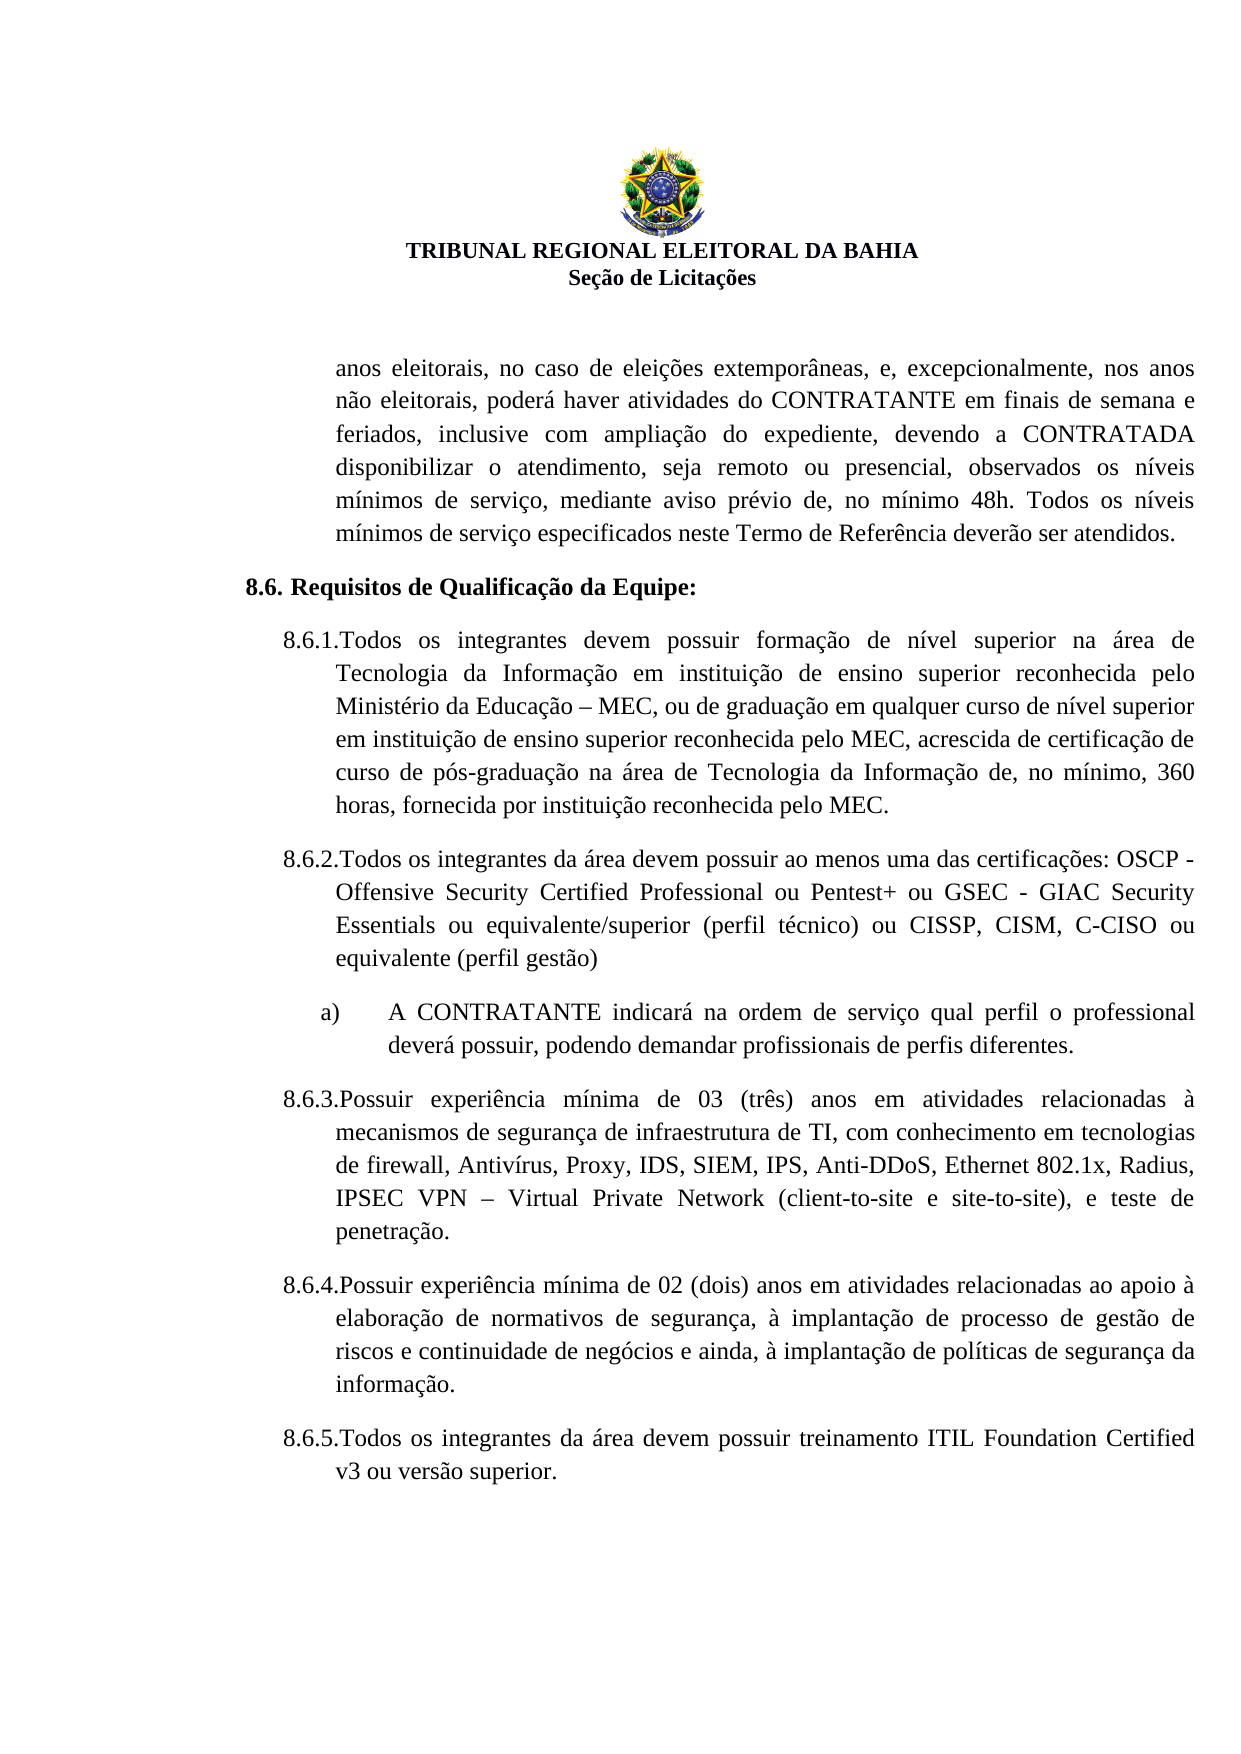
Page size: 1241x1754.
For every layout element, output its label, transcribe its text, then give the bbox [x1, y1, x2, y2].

list Requisitos de Qualificação da Equipe: [245, 572, 1196, 600]
list Todos os integrantes da área devem possuir ao menos uma das certificações: OSCP - Offensive Security Certified Professional ou Pentest+ ou GSEC - GIAC Security Essentials ou equivalente/superior (perfil técnico) ou CISSP, CISM, C-CISO ou equivalente (perfil gestão) [283, 844, 1196, 972]
list Possuir experiência mínima de 03 (três) anos em atividades relacionadas à mecanismos de segurança de infraestrutura de TI, com conhecimento em tecnologias de firewall, Antivírus, Proxy, IDS, SIEM, IPS, Anti-DDoS, Ethernet 802.1x, Radius, IPSEC VPN – Virtual Private Network (client-to-site e site-to-site), e teste de penetração. [283, 1084, 1196, 1245]
list A CONTRATANTE indicará na ordem de serviço qual perfil o professional deverá possuir, podendo demandar profissionais de perfis diferentes. [320, 997, 1196, 1059]
list Todos os integrantes devem possuir formação de nível superior na área de Tecnologia da Informação em instituição de ensino superior reconhecida pelo Ministério da Educação – MEC, ou de graduação em qualquer curso de nível superior em instituição de ensino superior reconhecida pelo MEC, acrescida de certificação de curso de pós-graduação na área de Tecnologia da Informação de, no mínimo, 360 horas, fornecida por instituição reconhecida pelo MEC. [283, 625, 1196, 819]
list Todos os integrantes da área devem possuir treinamento ITIL Foundation Certified v3 ou versão superior. [283, 1423, 1196, 1485]
list Possuir experiência mínima de 02 (dois) anos em atividades relacionadas ao apoio à elaboração de normativos de segurança, à implantação de processo de gestão de riscos e continuidade de negócios e ainda, à implantação de políticas de segurança da informação. [283, 1270, 1196, 1398]
list anos eleitorais, no caso de eleições extemporâneas, e, excepcionalmente, nos anos não eleitorais, poderá haver atividades do CONTRATANTE em finais de semana e feriados, inclusive com ampliação do expediente, devendo a CONTRATADA disponibilizar o atendimento, seja remoto ou presencial, observados os níveis mínimos de serviço, mediante aviso prévio de, no mínimo 48h. Todos os níveis mínimos de serviço especificados neste Termo de Referência deverão ser atendidos. [283, 353, 1196, 546]
